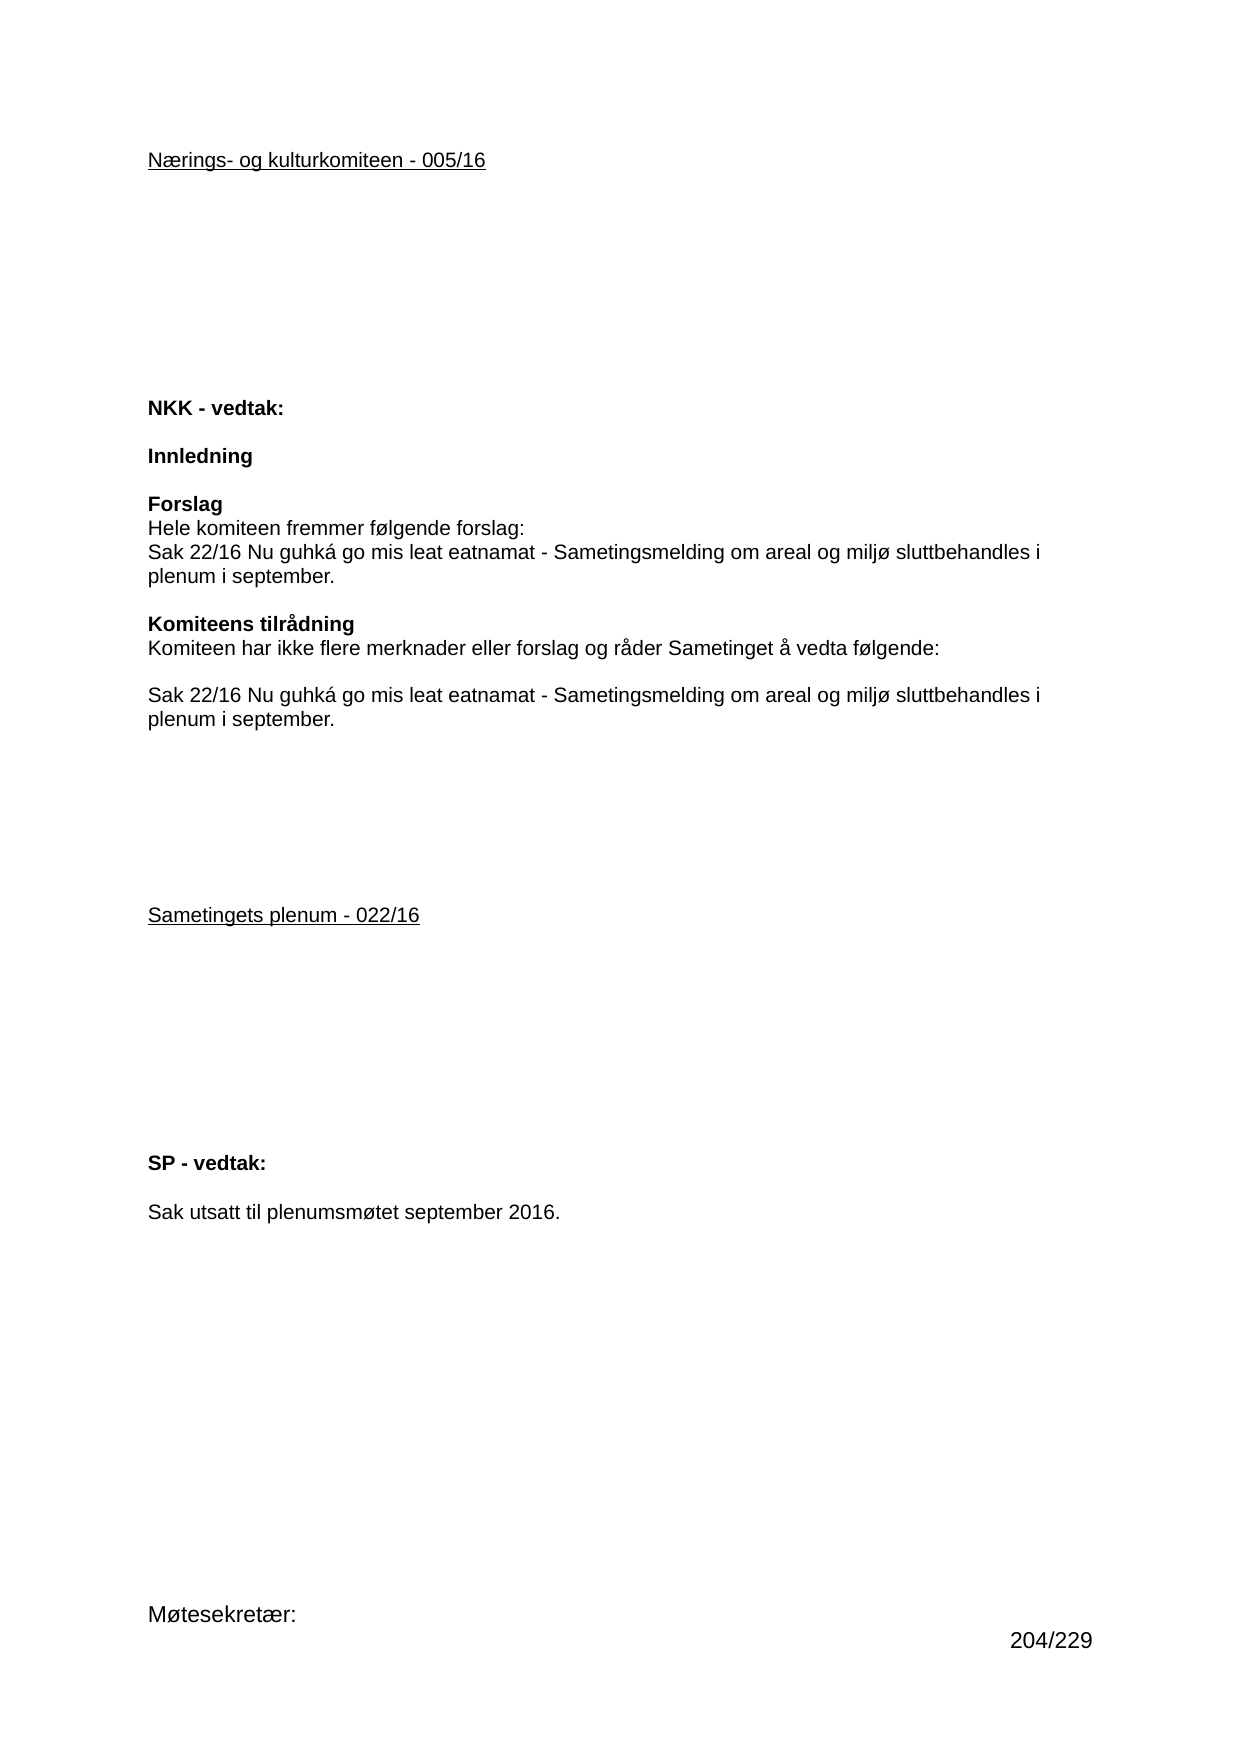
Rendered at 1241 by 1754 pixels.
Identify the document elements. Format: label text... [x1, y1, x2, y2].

text SP - vedtak: [148, 1151, 1093, 1175]
table_header [136, 1031, 1096, 1054]
text Nærings- og kulturkomiteen - 005/16 [148, 148, 1093, 202]
table_header [136, 275, 1096, 299]
table_header Sak utsatt til plenumsmøtet september 2016. [136, 1200, 1096, 1223]
table_header Innledning Forslag Hele komiteen fremmer følgende forslag: Sak 22/16 Nu guhká go mis leat eatnamat - Sametingsmelding om areal og miljø sluttbehandles i plenum i september. Komiteens tilrådning Komiteen har ikke flere merknader eller forslag og råder Sametinget å vedta følgende: Sak 22/16 Nu guhká go mis leat eatnamat - Sametingsmelding om areal og miljø sluttbehandles i plenum i september. [136, 444, 1096, 779]
text NKK - vedtak: [148, 395, 1093, 419]
text Sametingets plenum - 022/16 [148, 903, 1093, 957]
